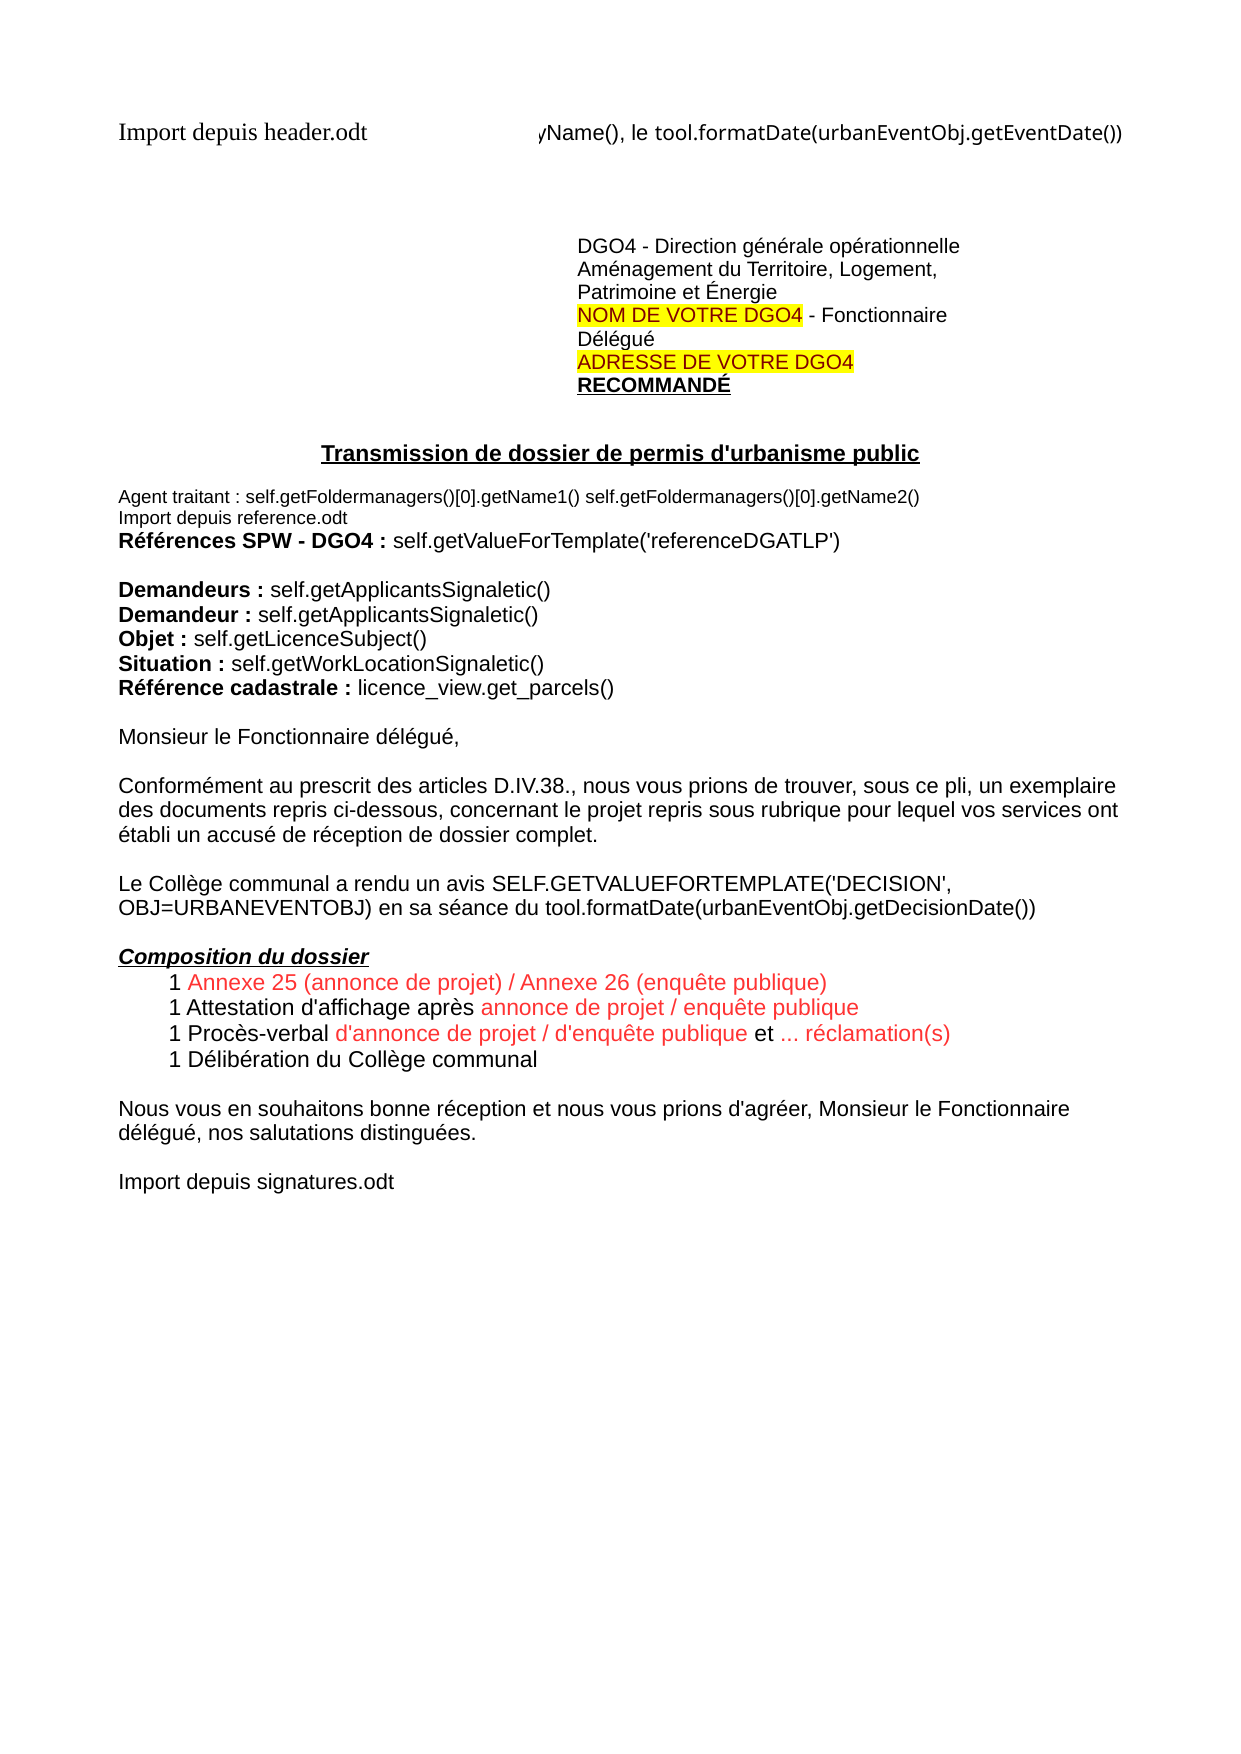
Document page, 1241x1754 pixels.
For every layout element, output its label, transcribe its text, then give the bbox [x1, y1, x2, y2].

text Import depuis reference.odt [118, 508, 1122, 529]
text Import depuis signatures.odt [118, 1170, 1122, 1194]
text Demandeurs : self.getApplicantsSignaletic() [118, 578, 1122, 602]
text Objet : self.getLicenceSubject() [118, 627, 1122, 651]
text Nous vous en souhaitons bonne réception et nous vous prions d'agréer, Monsieur le Fonctionnaire délégué, nos salutations distinguées. [118, 1096, 1122, 1145]
text Composition du dossier [118, 945, 1122, 969]
text ADRESSE DE VOTRE DGO4 [577, 350, 1028, 373]
text Situation : self.getWorkLocationSignaletic() [118, 651, 1122, 676]
text Demandeur : self.getApplicantsSignaletic() [118, 602, 1122, 627]
text 1 Procès-verbal d'annonce de projet / d'enquête publique et ... réclamation(s) [168, 1021, 1122, 1046]
text DGO4 - Direction générale opérationnelle [577, 234, 1028, 257]
text 1 Annexe 25 (annonce de projet) / Annexe 26 (enquête publique) [168, 969, 1122, 995]
title Transmission de dossier de permis d'urbanisme public [118, 440, 1122, 466]
text Agent traitant : self.getFoldermanagers()[0].getName1() self.getFoldermanagers()[0].getName2() [118, 487, 1122, 508]
text NOM DE VOTRE DGO4 - Fonctionnaire Délégué [577, 304, 1028, 350]
text 1 Attestation d'affichage après annonce de projet / enquête publique [168, 995, 1122, 1021]
title RECOMMANDÉ [577, 373, 1028, 397]
text tool.getCityName(), le tool.formatDate(urbanEventObj.getEventDate()) [118, 118, 1122, 427]
text Le Collège communal a rendu un avis self.getValueForTemplate('decision', obj=urbanEventObj) en sa séance du tool.formatDate(urbanEventObj.getDecisionDate()) [118, 871, 1122, 920]
text Conformément au prescrit des articles D.IV.38., nous vous prions de trouver, sous ce pli, un exemplaire des documents repris ci-dessous, concernant le projet repris sous rubrique pour lequel vos services ont établi un accusé de réception de dossier complet. [118, 773, 1122, 847]
text Référence cadastrale : licence_view.get_parcels() [118, 676, 1122, 700]
text Monsieur le Fonctionnaire délégué, [118, 724, 1122, 749]
text Aménagement du Territoire, Logement, Patrimoine et Énergie [577, 257, 1028, 304]
text Références SPW - DGO4 : self.getValueForTemplate('referenceDGATLP') [118, 529, 1122, 553]
text 1 Délibération du Collège communal [168, 1046, 1122, 1072]
text Import depuis header.odt [118, 118, 539, 146]
